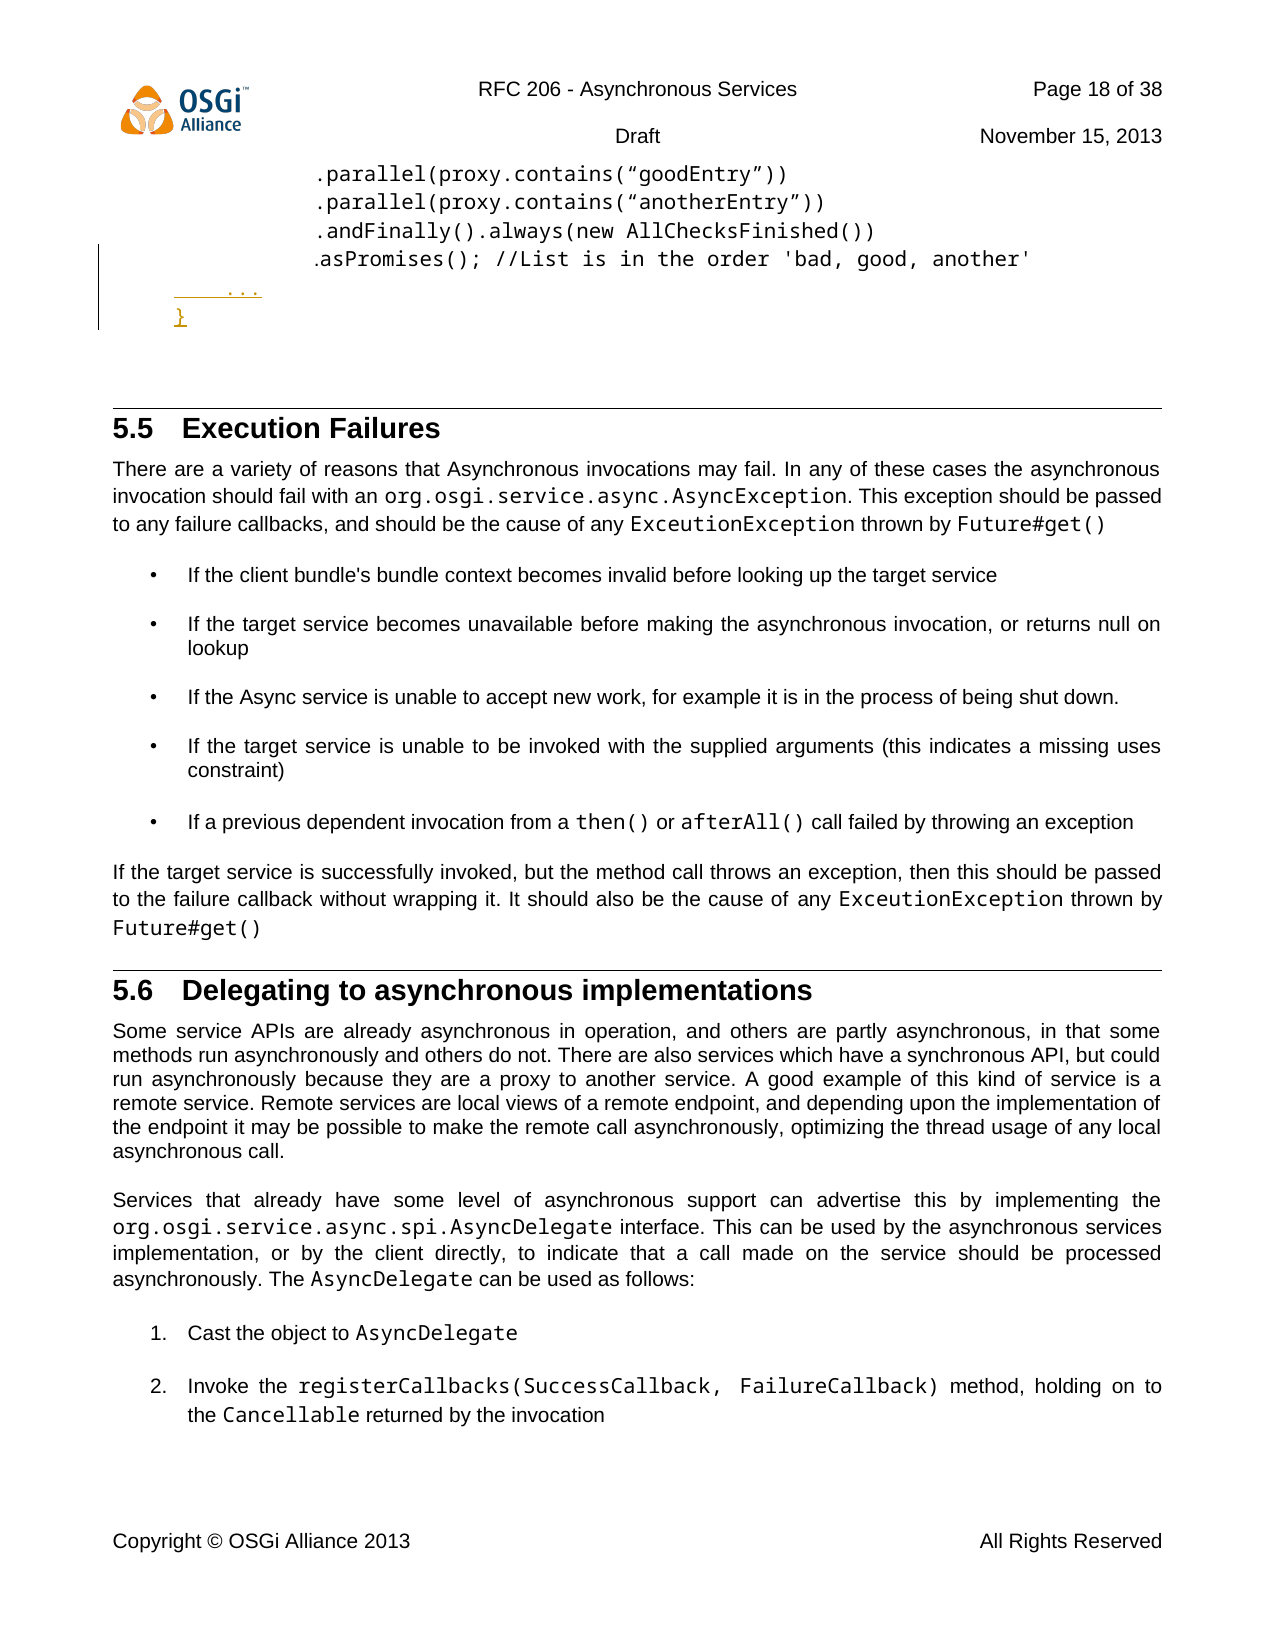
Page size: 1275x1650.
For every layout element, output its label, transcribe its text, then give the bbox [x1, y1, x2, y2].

text Some service APIs are already asynchronous in operation, and others are partly asynchronous, in that some methods run asynchronously and others do not. There are also services which have a synchronous API, but could run asynchronously because they are a proxy to another service. A good example of this kind of service is a remote service. Remote services are local views of a remote endpoint, and depending upon the implementation of the endpoint it may be possible to make the remote call asynchronously, optimizing the thread usage of any local asynchronous call. [112, 1019, 1162, 1163]
text .parallel(proxy.contains(“anotherEntry”)) [313, 187, 1162, 216]
text .andFinally().always(new AllChecksFinished()) [313, 216, 1162, 244]
picture [113, 78, 257, 142]
text .asPromises(); //List is in the order 'bad, good, another' [313, 244, 1162, 273]
list If a previous dependent invocation from a then() or afterAll() call failed by throwing an exception [150, 807, 1162, 835]
text Services that already have some level of asynchronous support can advertise this by implementing the org.osgi.service.async.spi.AsyncDelegate interface. This can be used by the asynchronous services implementation, or by the client directly, to indicate that a call made on the service should be processed asynchronously. The AsyncDelegate can be used as follows: [112, 1188, 1162, 1293]
text } [174, 301, 1162, 329]
list If the client bundle's bundle context becomes invalid before looking up the target service [150, 563, 1162, 587]
subtitle Execution Failures [112, 409, 1162, 444]
list Invoke the registerCallbacks(SuccessCallback, FailureCallback) method, holding on to the Cancellable returned by the invocation [150, 1371, 1162, 1428]
text If the target service is successfully invoked, but the method call throws an exception, then this should be passed to the failure callback without wrapping it. It should also be the cause of any ExceutionException thrown by Future#get() [112, 860, 1162, 941]
list If the target service becomes unavailable before making the asynchronous invocation, or returns null on lookup [150, 612, 1162, 660]
list Cast the object to AsyncDelegate [150, 1318, 1162, 1346]
list If the Async service is unable to accept new work, for example it is in the process of being shut down. [150, 685, 1162, 709]
text .parallel(proxy.contains(“goodEntry”)) [313, 159, 1162, 187]
subtitle Delegating to asynchronous implementations [112, 971, 1162, 1007]
list If the target service is unable to be invoked with the supplied arguments (this indicates a missing uses constraint) [150, 734, 1162, 782]
text ... [174, 273, 1162, 301]
text There are a variety of reasons that Asynchronous invocations may fail. In any of these cases the asynchronous invocation should fail with an org.osgi.service.async.AsyncException. This exception should be passed to any failure callbacks, and should be the cause of any ExceutionException thrown by Future#get() [112, 457, 1162, 538]
